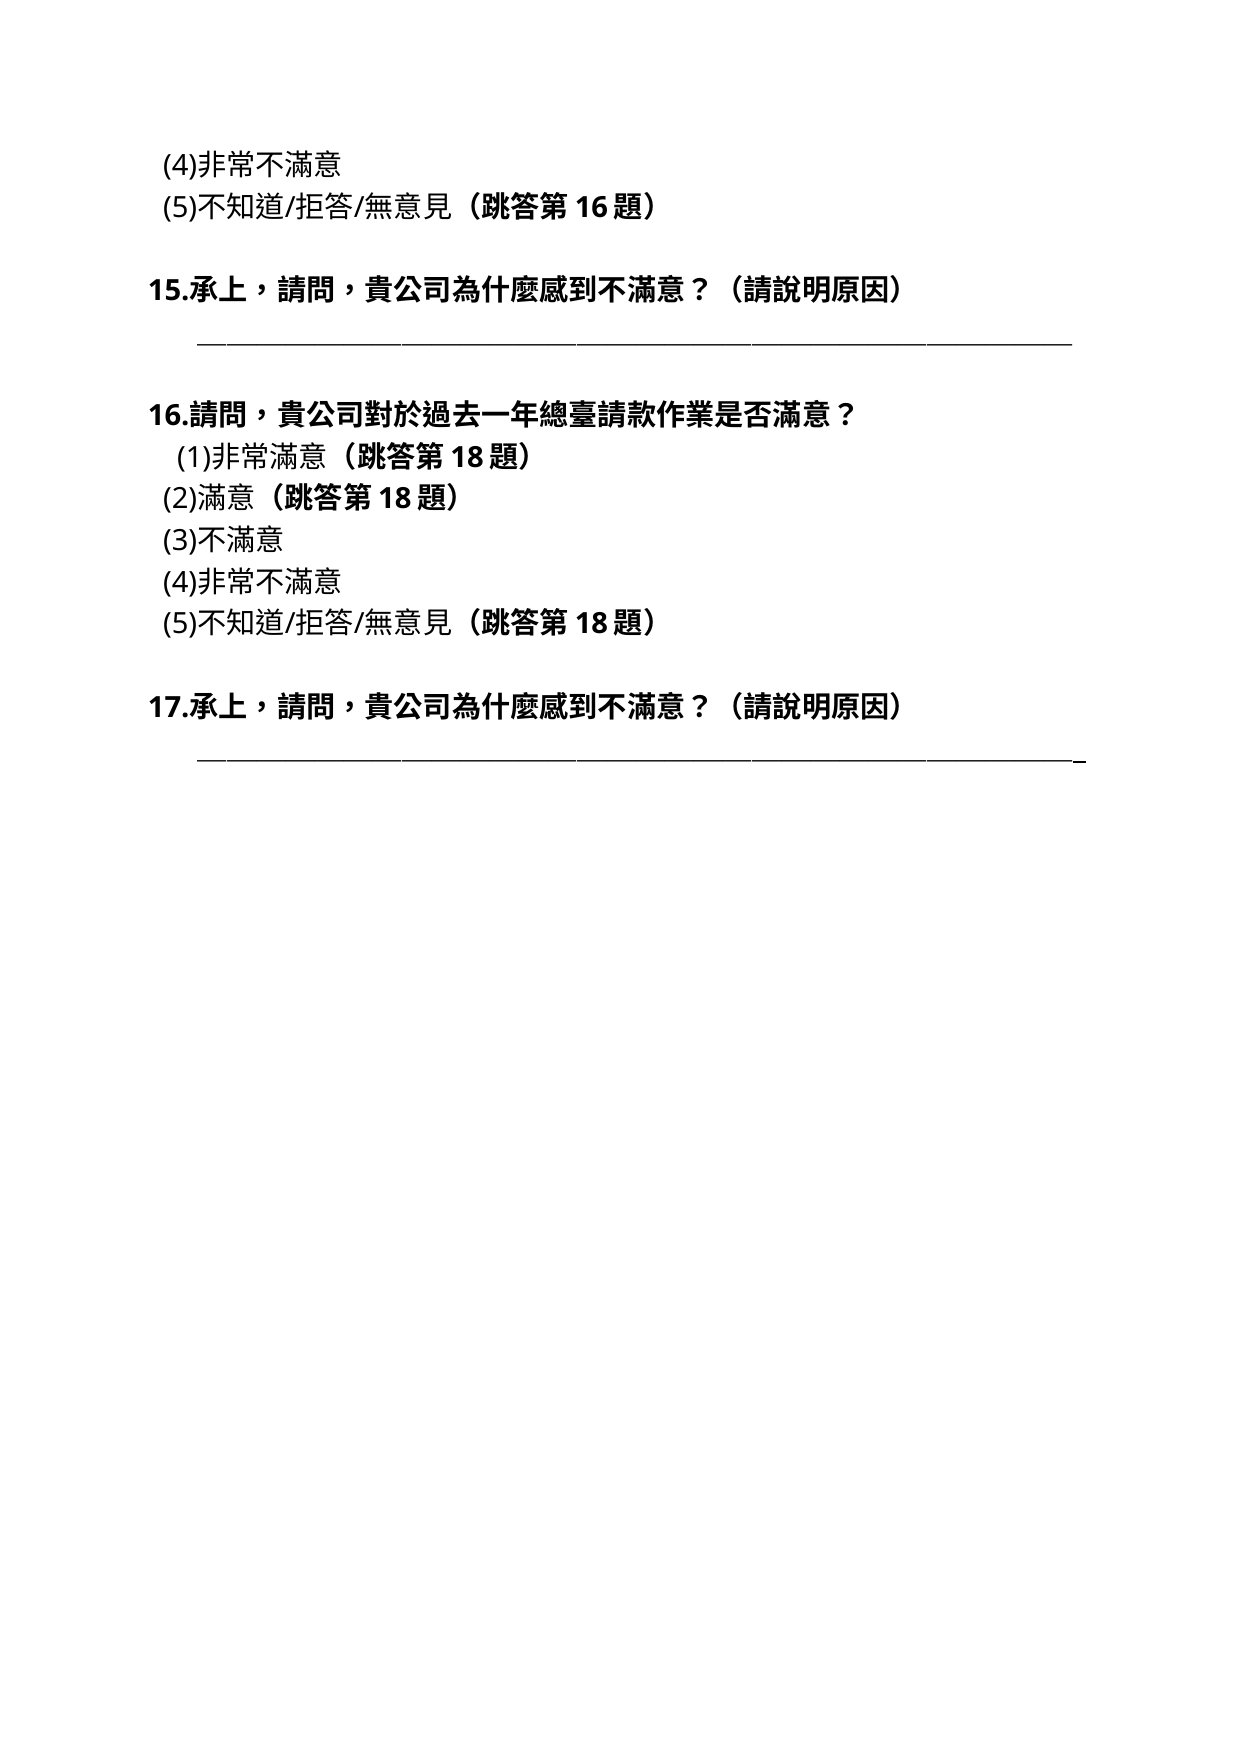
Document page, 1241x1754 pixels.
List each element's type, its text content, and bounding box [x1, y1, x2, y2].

text ＿＿＿＿＿＿＿＿＿＿＿＿＿＿＿＿＿＿＿＿＿＿＿＿＿＿＿＿＿＿ [198, 726, 1092, 767]
text (5)不知道/拒答/無意見（跳答第18題） [148, 601, 1092, 642]
text 16.請問，貴公司對於過去一年總臺請款作業是否滿意？ [148, 392, 1092, 434]
text (2)滿意（跳答第18題） [148, 476, 1092, 517]
text (5)不知道/拒答/無意見（跳答第16題） [148, 184, 1092, 226]
text 15.承上，請問，貴公司為什麼感到不滿意？（請說明原因） [148, 267, 1092, 309]
text ＿＿＿＿＿＿＿＿＿＿＿＿＿＿＿＿＿＿＿＿＿＿＿＿＿＿＿＿＿＿ [198, 309, 1092, 351]
text (3)不滿意 [148, 517, 1092, 559]
text 17.承上，請問，貴公司為什麼感到不滿意？（請說明原因） [148, 684, 1092, 726]
text (4)非常不滿意 [148, 559, 1092, 601]
text (4)非常不滿意 [148, 142, 1092, 184]
text (1)非常滿意（跳答第18題） [148, 434, 1092, 476]
